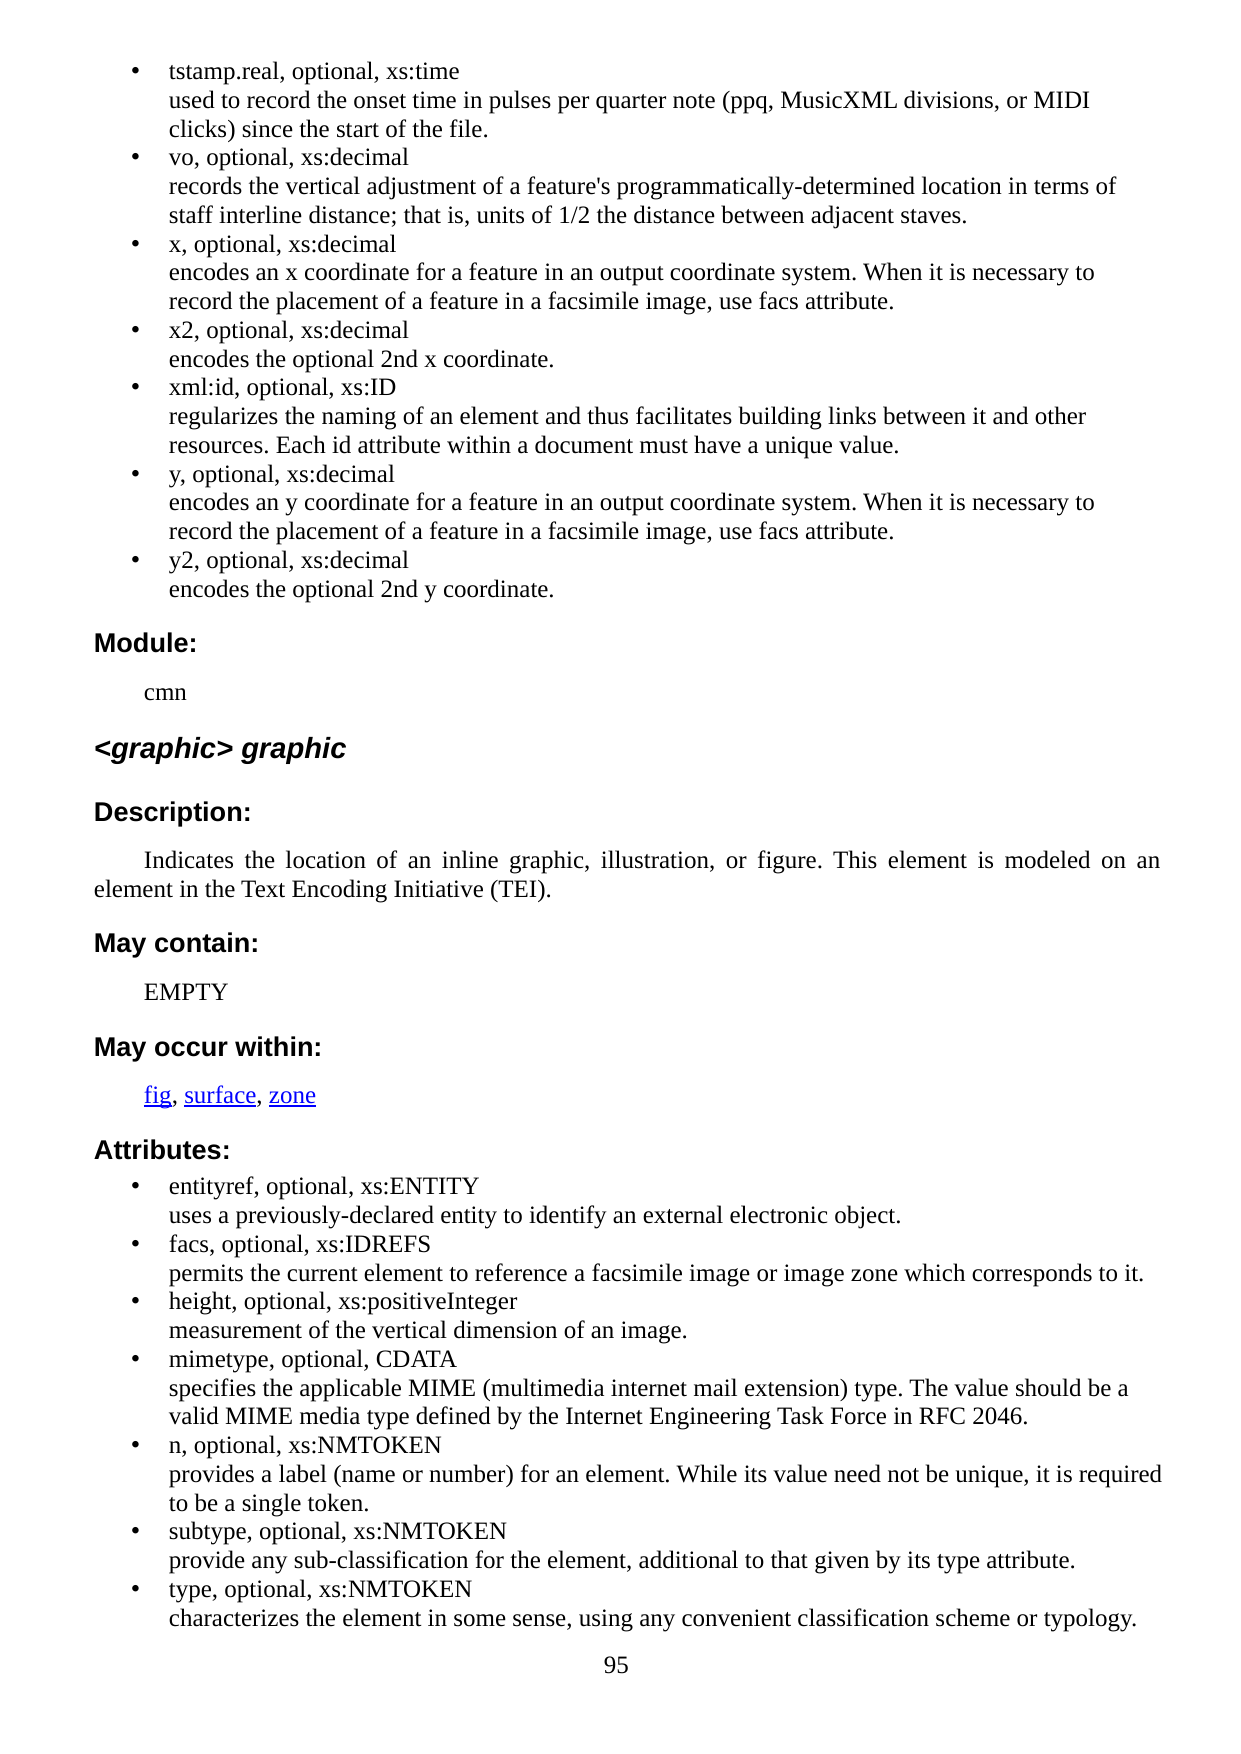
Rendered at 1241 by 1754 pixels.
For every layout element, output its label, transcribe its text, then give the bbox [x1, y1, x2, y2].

list tstamp.real, optional, xs:time used to record the onset time in pulses per quarter note (ppq, MusicXML divisions, or MIDI clicks) since the start of the file. [131, 56, 1162, 142]
list x, optional, xs:decimal encodes an x coordinate for a feature in an output coordinate system. When it is necessary to record the placement of a feature in a facsimile image, use facs attribute. [131, 229, 1162, 315]
list entityref, optional, xs:ENTITY uses a previously-declared entity to identify an external electronic object. [131, 1171, 1162, 1229]
subtitle Description: [94, 796, 1162, 827]
list mimetype, optional, CDATA specifies the applicable MIME (multimedia internet mail extension) type. The value should be a valid MIME media type defined by the Internet Engineering Task Force in RFC 2046. [131, 1344, 1162, 1430]
subtitle Module: [94, 627, 1162, 659]
list type, optional, xs:NMTOKEN characterizes the element in some sense, using any convenient classification scheme or typology. [131, 1574, 1162, 1631]
list y2, optional, xs:decimal encodes the optional 2nd y coordinate. [131, 545, 1162, 602]
text fig, surface, zone [94, 1080, 1162, 1109]
subtitle <graphic> graphic [94, 731, 1162, 764]
subtitle May occur within: [94, 1031, 1162, 1062]
list x2, optional, xs:decimal encodes the optional 2nd x coordinate. [131, 315, 1162, 372]
list subtype, optional, xs:NMTOKEN provide any sub-classification for the element, additional to that given by its type attribute. [131, 1516, 1162, 1574]
list y, optional, xs:decimal encodes an y coordinate for a feature in an output coordinate system. When it is necessary to record the placement of a feature in a facsimile image, use facs attribute. [131, 459, 1162, 545]
subtitle Attributes: [94, 1134, 1162, 1165]
text Indicates the location of an inline graphic, illustration, or figure. This element is modeled on an element in the Text Encoding Initiative (TEI). [94, 845, 1162, 902]
subtitle May contain: [94, 927, 1162, 959]
list n, optional, xs:NMTOKEN provides a label (name or number) for an element. While its value need not be unique, it is required to be a single token. [131, 1430, 1162, 1516]
list facs, optional, xs:IDREFS permits the current element to reference a facsimile image or image zone which corresponds to it. [131, 1229, 1162, 1286]
text cmn [94, 677, 1162, 706]
list height, optional, xs:positiveInteger measurement of the vertical dimension of an image. [131, 1286, 1162, 1344]
text EMPTY [94, 977, 1162, 1006]
list xml:id, optional, xs:ID regularizes the naming of an element and thus facilitates building links between it and other resources. Each id attribute within a document must have a unique value. [131, 372, 1162, 459]
list vo, optional, xs:decimal records the vertical adjustment of a feature's programmatically-determined location in terms of staff interline distance; that is, units of 1/2 the distance between adjacent staves. [131, 142, 1162, 229]
